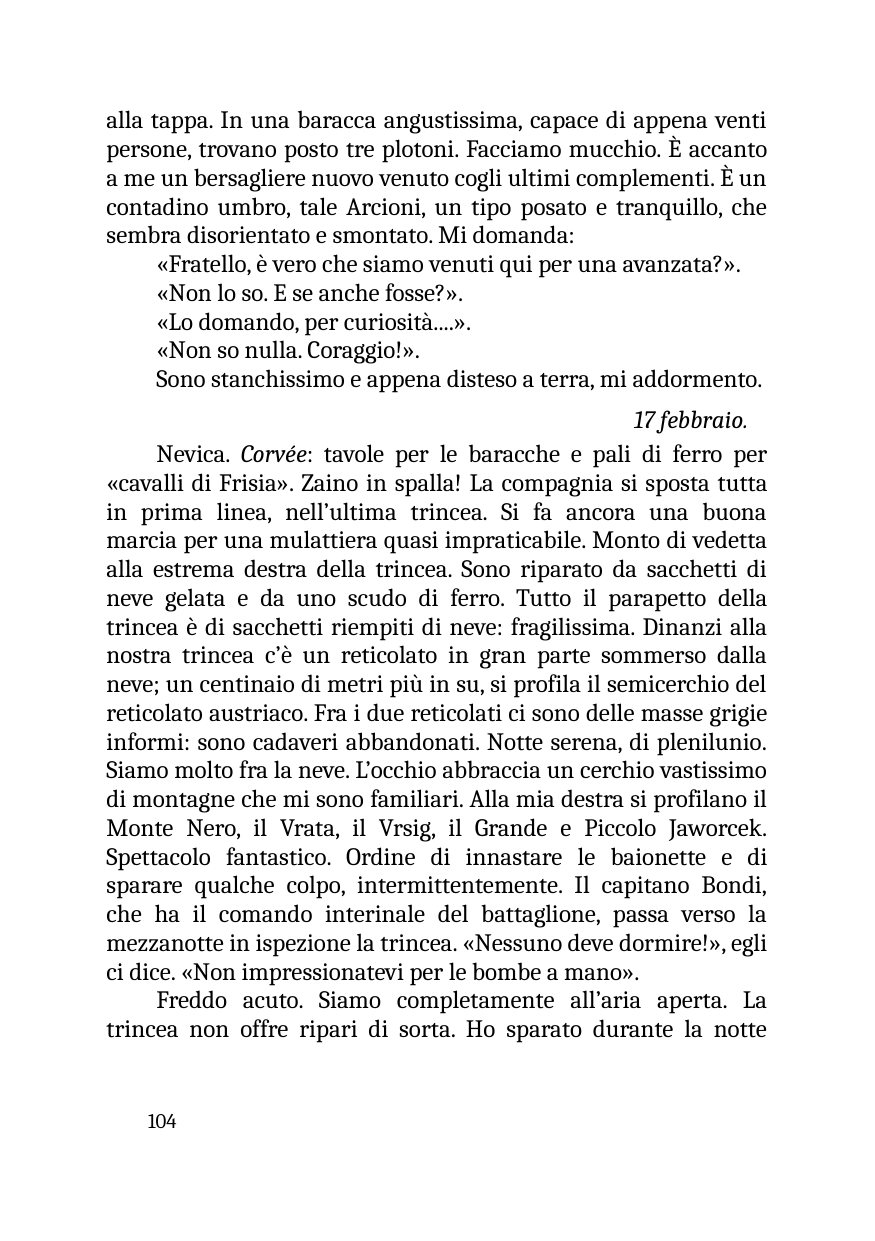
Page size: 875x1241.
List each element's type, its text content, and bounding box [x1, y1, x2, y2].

text Nevica. Corvée: tavole per le baracche e pali di ferro per «cavalli di Frisia». Zaino in spalla! La compagnia si sposta tutta in prima linea, nell’ultima trincea. Si fa ancora una buona marcia per una mulattiera quasi impraticabile. Monto di vedetta alla estrema destra della trincea. Sono riparato da sacchetti di neve gelata e da uno scudo di ferro. Tutto il parapetto della trincea è di sacchetti riempiti di neve: fragilissima. Dinanzi alla nostra trincea c’è un reticolato in gran parte sommerso dalla neve; un centinaio di metri più in su, si profila il semicerchio del reticolato austriaco. Fra i due reticolati ci sono delle masse grigie informi: sono cadaveri abbandonati. Notte serena, di plenilunio. Siamo molto fra la neve. L’occhio abbraccia un cerchio vastissimo di montagne che mi sono familiari. Alla mia destra si profilano il Monte Nero, il Vrata, il Vrsig, il Grande e Piccolo Jaworcek. Spettacolo fantastico. Ordine di innastare le baionette e di sparare qualche colpo, intermittentemente. Il capitano Bondi, che ha il comando interinale del battaglione, passa verso la mezzanotte in ispezione la trincea. «Nessuno deve dormire!», egli ci dice. «Non impressionatevi per le bombe a mano». [106, 440, 768, 986]
text Sono stanchissimo e appena disteso a terra, mi addormento. [106, 365, 768, 394]
text Freddo acuto. Siamo completamente all’aria aperta. La trincea non offre ripari di sorta. Ho sparato durante la notte [106, 986, 768, 1044]
text «Non lo so. E se anche fosse?». [106, 279, 768, 307]
text «Fratello, è vero che siamo venuti qui per una avanzata?». [106, 250, 768, 279]
text «Non so nulla. Coraggio!». [106, 336, 768, 365]
text 17 febbraio. [106, 406, 750, 434]
text alla tappa. In una baracca angustissima, capace di appena venti persone, trovano posto tre plotoni. Facciamo mucchio. È accanto a me un bersagliere nuovo venuto cogli ultimi complementi. È un contadino umbro, tale Arcioni, un tipo posato e tranquillo, che sembra disorientato e smontato. Mi domanda: [106, 106, 768, 250]
text «Lo domando, per curiosità....». [106, 307, 768, 336]
